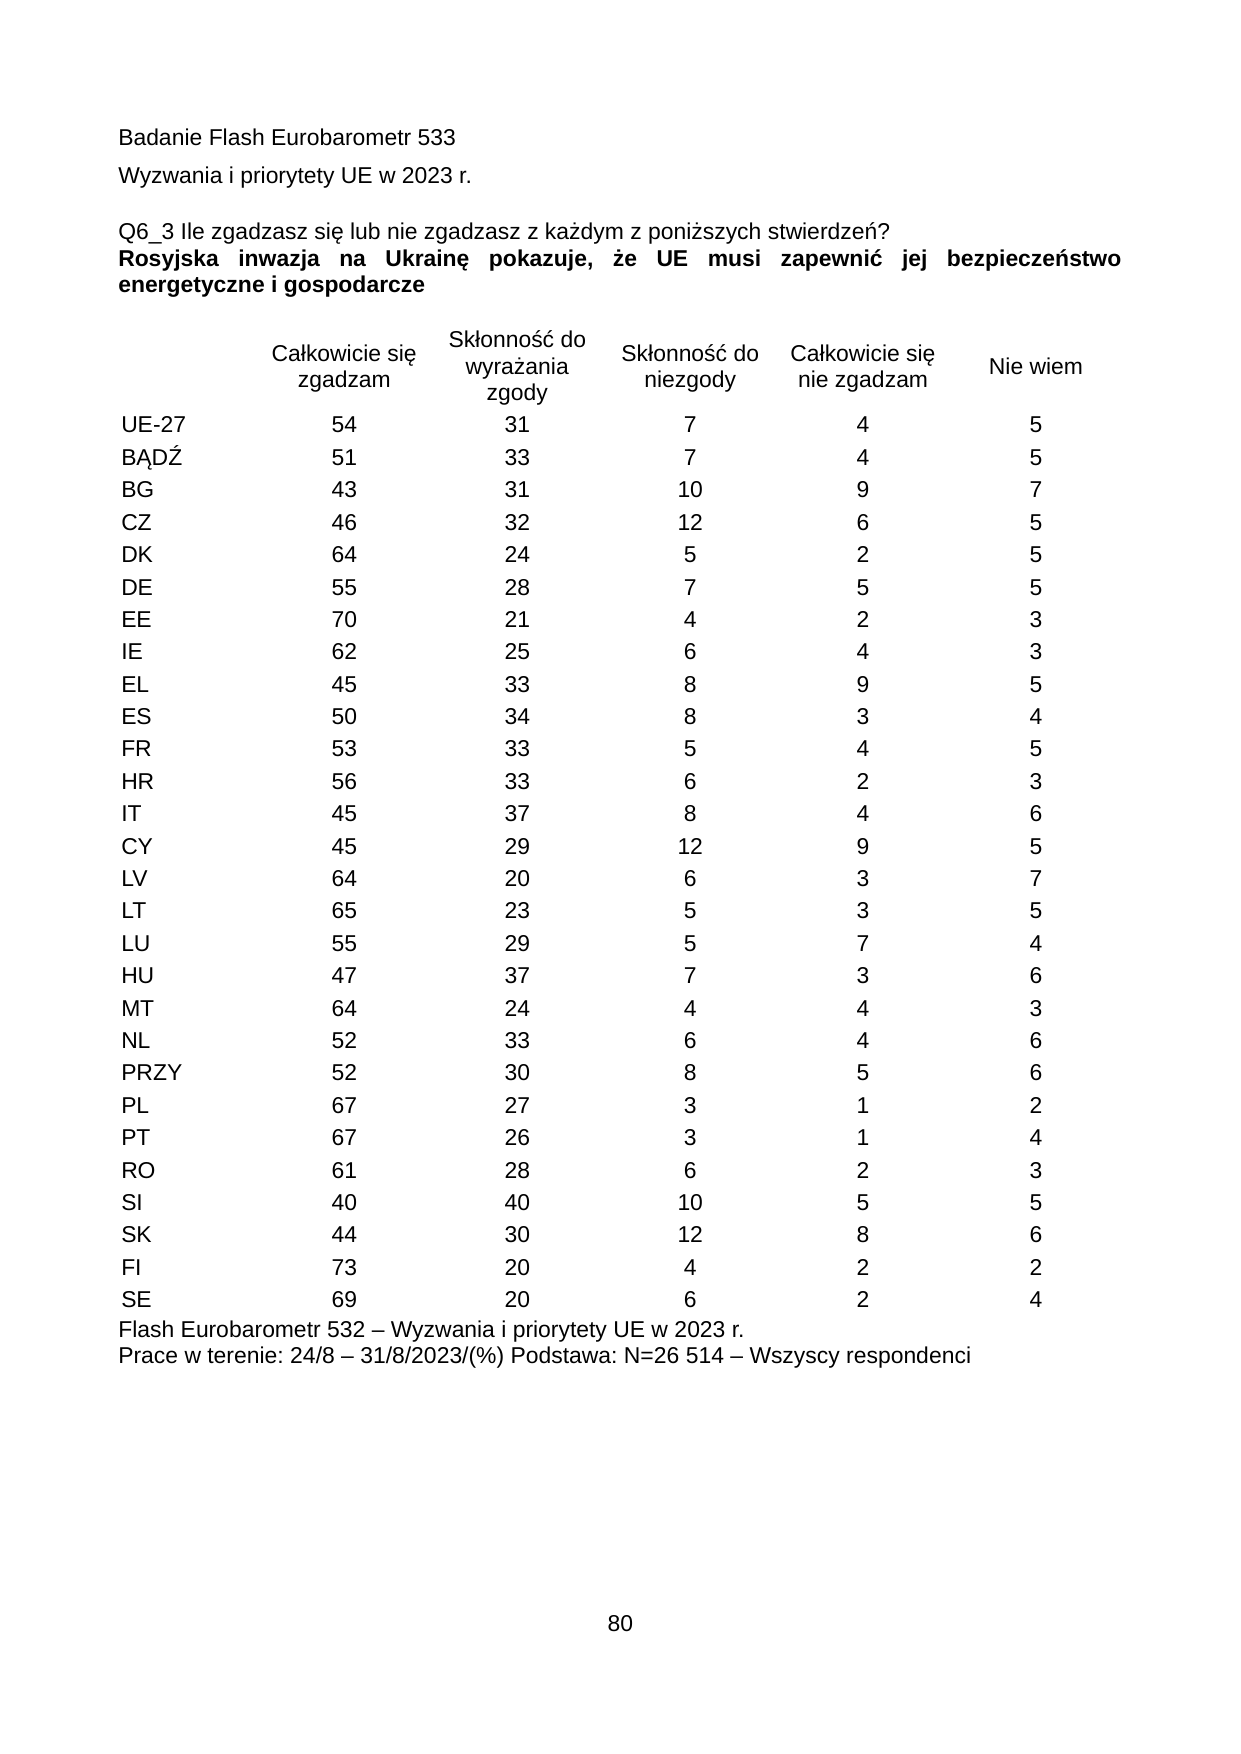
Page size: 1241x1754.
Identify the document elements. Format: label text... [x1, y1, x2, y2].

table_cell 5 [949, 668, 1122, 700]
table_cell SE [118, 1283, 258, 1316]
table_cell 6 [949, 797, 1122, 829]
table_cell 53 [258, 733, 431, 765]
table_cell 20 [431, 1283, 603, 1316]
table_cell 64 [258, 992, 431, 1024]
table_cell 5 [949, 830, 1122, 862]
table_cell HR [118, 765, 258, 797]
table_cell 10 [604, 1186, 776, 1218]
table_cell 62 [258, 635, 431, 668]
table_cell 9 [776, 668, 949, 700]
table_cell 6 [604, 765, 776, 797]
table_cell PL [118, 1089, 258, 1121]
table_cell 30 [431, 1056, 603, 1089]
table_cell 50 [258, 700, 431, 732]
table_header Całkowicie się zgadzam [258, 324, 431, 408]
table_cell 3 [949, 603, 1122, 635]
table_cell 5 [604, 733, 776, 765]
table_cell 12 [604, 830, 776, 862]
table_cell 3 [949, 992, 1122, 1024]
table_cell 29 [431, 830, 603, 862]
table_cell 33 [431, 441, 603, 473]
table_cell 51 [258, 441, 431, 473]
table_cell 5 [949, 733, 1122, 765]
table_cell 65 [258, 894, 431, 927]
table_cell 4 [604, 1251, 776, 1283]
table_cell LU [118, 927, 258, 959]
table_cell 23 [431, 894, 603, 927]
table_cell 5 [949, 570, 1122, 603]
table_header Nie wiem [949, 324, 1122, 408]
table_cell 4 [776, 992, 949, 1024]
table_cell FI [118, 1251, 258, 1283]
table_cell 67 [258, 1089, 431, 1121]
table_cell 3 [949, 635, 1122, 668]
table_cell 6 [949, 1218, 1122, 1251]
table_cell 67 [258, 1121, 431, 1153]
table_cell SI [118, 1186, 258, 1218]
table_cell 45 [258, 797, 431, 829]
table_cell 7 [604, 570, 776, 603]
table_cell CY [118, 830, 258, 862]
table_cell 40 [258, 1186, 431, 1218]
table_cell 4 [776, 733, 949, 765]
table_cell 4 [604, 992, 776, 1024]
table_cell 5 [776, 1186, 949, 1218]
table_cell 4 [949, 1283, 1122, 1316]
table_cell 8 [604, 797, 776, 829]
table_cell 54 [258, 409, 431, 441]
table_cell 6 [949, 1024, 1122, 1056]
table_cell 55 [258, 927, 431, 959]
table_header [118, 324, 258, 408]
table_cell 2 [776, 1154, 949, 1186]
table_cell SK [118, 1218, 258, 1251]
table_cell 31 [431, 473, 603, 506]
table_cell MT [118, 992, 258, 1024]
table_cell 9 [776, 473, 949, 506]
table_cell 4 [776, 441, 949, 473]
table_cell 6 [949, 1056, 1122, 1089]
table_cell 4 [604, 603, 776, 635]
table_cell 2 [776, 538, 949, 570]
table_cell 8 [604, 700, 776, 732]
table_cell 3 [949, 765, 1122, 797]
table_cell 27 [431, 1089, 603, 1121]
table_cell 2 [776, 1251, 949, 1283]
table_cell 8 [776, 1218, 949, 1251]
table_cell 8 [604, 668, 776, 700]
table_cell 4 [776, 1024, 949, 1056]
table_cell 6 [604, 1154, 776, 1186]
table_cell 5 [949, 441, 1122, 473]
table_cell BĄDŹ [118, 441, 258, 473]
table_cell 7 [604, 959, 776, 992]
text Prace w terenie: 24/8 – 31/8/2023/(%) Podstawa: N=26 514 – Wszyscy respondenci [118, 1342, 1122, 1368]
table_cell 21 [431, 603, 603, 635]
table_cell 32 [431, 506, 603, 538]
table_cell 33 [431, 765, 603, 797]
table_cell HU [118, 959, 258, 992]
table_cell 2 [776, 603, 949, 635]
table_cell 4 [776, 635, 949, 668]
table_cell BG [118, 473, 258, 506]
table_cell 6 [604, 1283, 776, 1316]
table_cell 3 [776, 700, 949, 732]
table_cell 37 [431, 797, 603, 829]
table_cell 5 [604, 538, 776, 570]
table_cell 2 [949, 1089, 1122, 1121]
table_cell 34 [431, 700, 603, 732]
table_cell LT [118, 894, 258, 927]
table_cell 7 [604, 441, 776, 473]
table_cell 25 [431, 635, 603, 668]
table_cell 5 [949, 1186, 1122, 1218]
table_cell 5 [949, 538, 1122, 570]
table_cell 6 [604, 635, 776, 668]
table_cell 1 [776, 1121, 949, 1153]
table_cell CZ [118, 506, 258, 538]
table_cell 12 [604, 1218, 776, 1251]
table_cell RO [118, 1154, 258, 1186]
table_cell 40 [431, 1186, 603, 1218]
table_cell 64 [258, 538, 431, 570]
table_cell 7 [949, 473, 1122, 506]
table_header Skłonność do wyrażania zgody [431, 324, 603, 408]
table_cell PT [118, 1121, 258, 1153]
table_cell 70 [258, 603, 431, 635]
table_cell 28 [431, 570, 603, 603]
table_cell 2 [776, 765, 949, 797]
table_cell 5 [949, 894, 1122, 927]
table_cell 31 [431, 409, 603, 441]
table_cell PRZY [118, 1056, 258, 1089]
table_cell 3 [604, 1121, 776, 1153]
table_cell 33 [431, 1024, 603, 1056]
table_cell 56 [258, 765, 431, 797]
table_cell 55 [258, 570, 431, 603]
table_cell 5 [776, 570, 949, 603]
table_cell 30 [431, 1218, 603, 1251]
table_cell EE [118, 603, 258, 635]
table_cell 33 [431, 733, 603, 765]
table_cell 45 [258, 668, 431, 700]
table_header Skłonność do niezgody [604, 324, 776, 408]
table_cell DE [118, 570, 258, 603]
table_cell 6 [604, 1024, 776, 1056]
table_cell 1 [776, 1089, 949, 1121]
table_cell 52 [258, 1024, 431, 1056]
table_cell UE-27 [118, 409, 258, 441]
text Flash Eurobarometr 532 – Wyzwania i priorytety UE w 2023 r. [118, 1316, 1122, 1342]
table_cell DK [118, 538, 258, 570]
table_cell 73 [258, 1251, 431, 1283]
table_cell IE [118, 635, 258, 668]
table_cell 5 [604, 894, 776, 927]
table_cell FR [118, 733, 258, 765]
text Rosyjska inwazja na Ukrainę pokazuje, że UE musi zapewnić jej bezpieczeństwo energetyczne i gospodarcze [118, 244, 1122, 297]
table_cell 5 [776, 1056, 949, 1089]
table_cell 7 [776, 927, 949, 959]
table_cell 6 [604, 862, 776, 894]
table_cell 3 [949, 1154, 1122, 1186]
table_cell 64 [258, 862, 431, 894]
table_cell 2 [949, 1251, 1122, 1283]
table_cell 10 [604, 473, 776, 506]
table_cell 28 [431, 1154, 603, 1186]
table_cell 33 [431, 668, 603, 700]
table_cell 20 [431, 862, 603, 894]
table_cell 45 [258, 830, 431, 862]
table_cell 3 [604, 1089, 776, 1121]
table_cell 7 [604, 409, 776, 441]
table_cell 4 [949, 927, 1122, 959]
table_cell 69 [258, 1283, 431, 1316]
table_cell 12 [604, 506, 776, 538]
table_cell 46 [258, 506, 431, 538]
table_cell 37 [431, 959, 603, 992]
table_cell 5 [949, 409, 1122, 441]
table_cell 24 [431, 992, 603, 1024]
table_cell 4 [949, 1121, 1122, 1153]
table_cell 24 [431, 538, 603, 570]
table_cell 52 [258, 1056, 431, 1089]
table_cell 61 [258, 1154, 431, 1186]
table_cell 5 [949, 506, 1122, 538]
table_cell IT [118, 797, 258, 829]
table_cell 3 [776, 862, 949, 894]
table_cell 5 [604, 927, 776, 959]
table_cell 4 [776, 409, 949, 441]
table_cell 3 [776, 959, 949, 992]
table_cell 8 [604, 1056, 776, 1089]
table_cell 43 [258, 473, 431, 506]
table_cell 9 [776, 830, 949, 862]
table_cell 26 [431, 1121, 603, 1153]
table_cell 2 [776, 1283, 949, 1316]
table_cell 47 [258, 959, 431, 992]
table_header Całkowicie się nie zgadzam [776, 324, 949, 408]
table_cell 6 [776, 506, 949, 538]
table_cell 29 [431, 927, 603, 959]
text Q6_3 Ile zgadzasz się lub nie zgadzasz z każdym z poniższych stwierdzeń? [118, 218, 1122, 244]
table_cell 44 [258, 1218, 431, 1251]
table_cell NL [118, 1024, 258, 1056]
table_cell EL [118, 668, 258, 700]
table_cell ES [118, 700, 258, 732]
table_cell 4 [776, 797, 949, 829]
table_cell 20 [431, 1251, 603, 1283]
table_cell LV [118, 862, 258, 894]
table_cell 6 [949, 959, 1122, 992]
table_cell 7 [949, 862, 1122, 894]
table_cell 3 [776, 894, 949, 927]
table_cell 4 [949, 700, 1122, 732]
